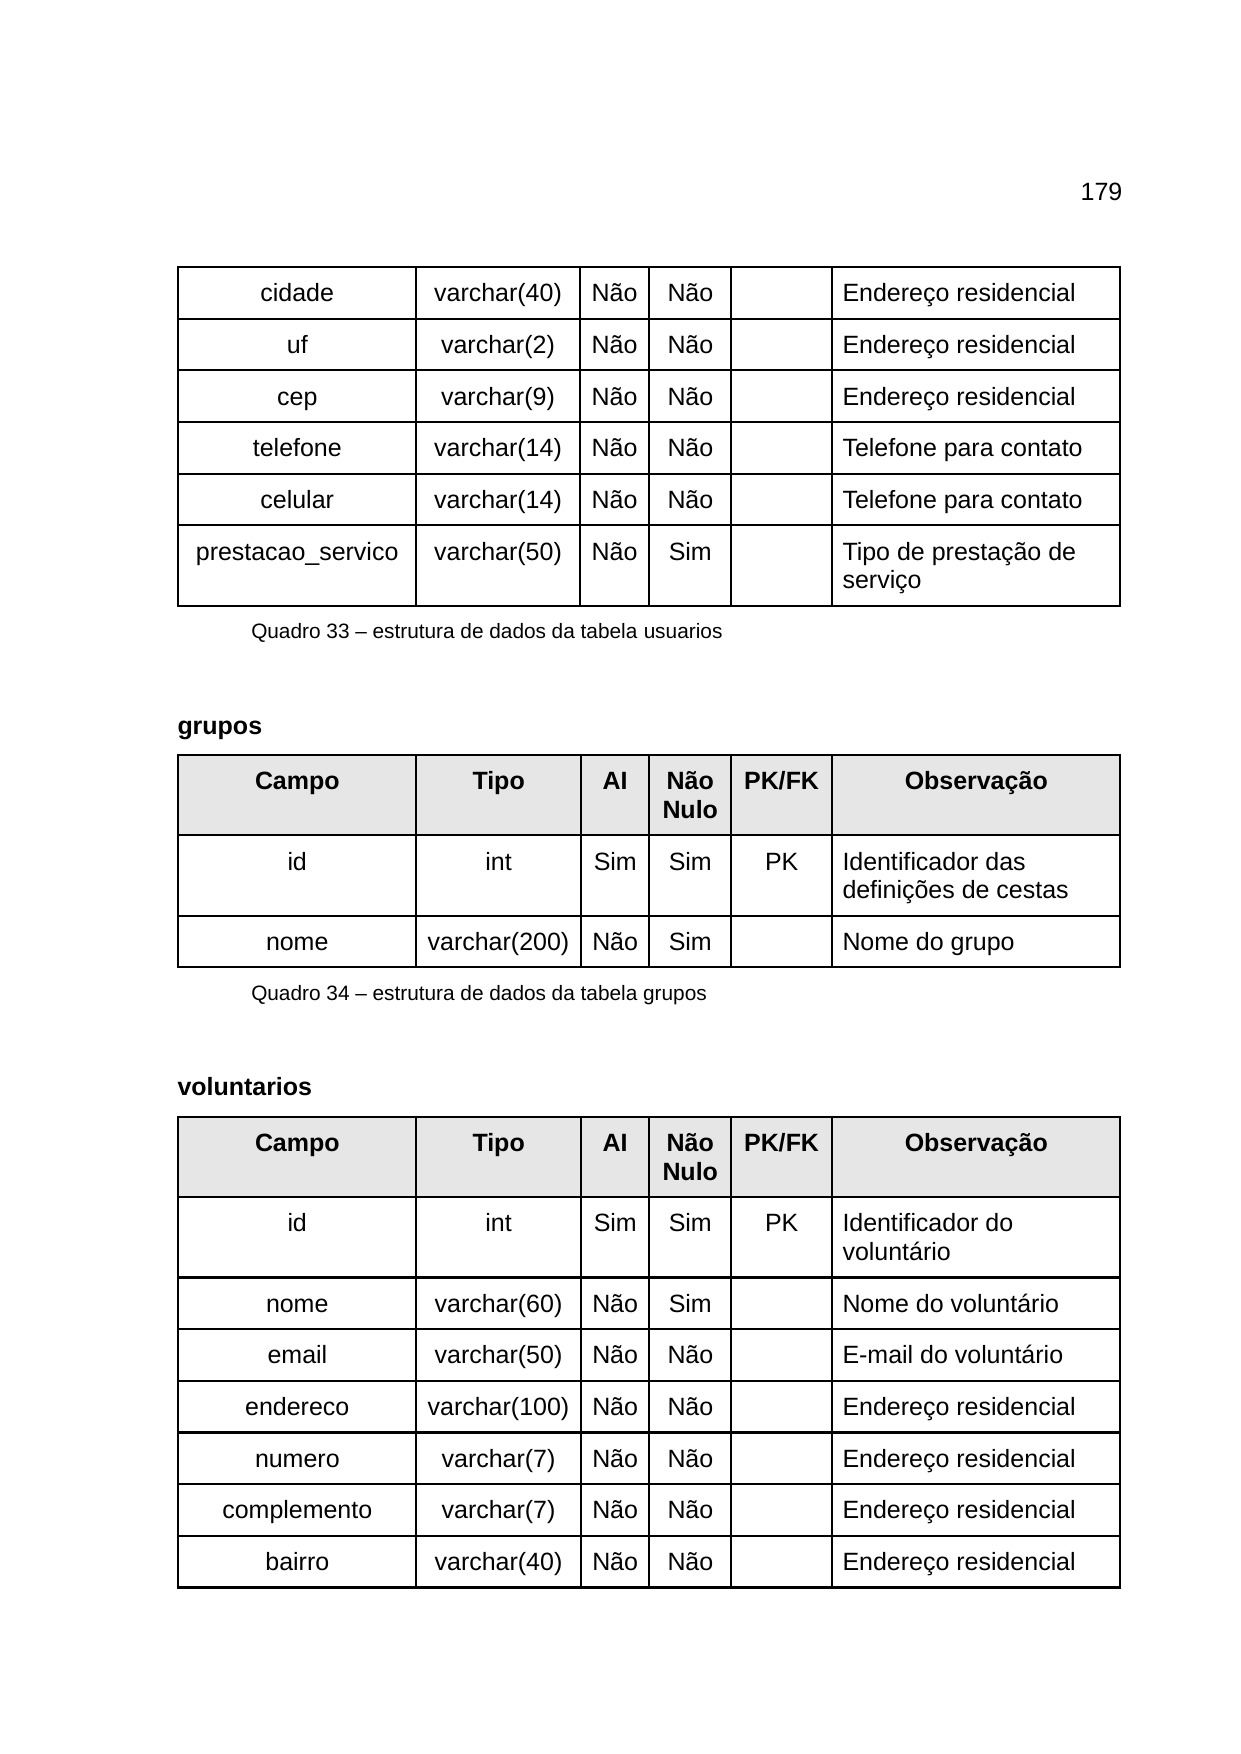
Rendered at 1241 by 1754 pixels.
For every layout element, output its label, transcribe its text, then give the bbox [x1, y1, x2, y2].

table_cell varchar(60) [417, 1279, 580, 1328]
table_cell varchar(7) [417, 1434, 580, 1483]
table_cell [732, 1537, 831, 1586]
table_cell Sim [650, 836, 730, 914]
table_cell bairro [179, 1537, 415, 1586]
table_cell PK [732, 836, 831, 914]
table_cell Não [650, 320, 730, 369]
table_cell Não [582, 1382, 648, 1431]
table_cell [732, 268, 831, 317]
table_cell Não [650, 1537, 730, 1586]
table_cell varchar(14) [417, 475, 579, 524]
table_cell Nome do grupo [833, 917, 1119, 966]
table_cell Não [650, 1434, 730, 1483]
table_cell varchar(14) [417, 423, 579, 472]
table_cell Endereço residencial [833, 371, 1119, 421]
table_cell id [179, 1198, 415, 1276]
table_cell int [417, 836, 580, 914]
table_cell Não [650, 268, 730, 317]
table_cell varchar(2) [417, 320, 579, 369]
table_header Campo [179, 756, 415, 834]
table_header Não Nulo [650, 1118, 730, 1196]
text Quadro 33 – estrutura de dados da tabela usuarios [177, 619, 1122, 643]
table_cell Não [650, 1330, 730, 1380]
table_header Observação [833, 756, 1119, 834]
text voluntarios [177, 1072, 1122, 1101]
table_cell Telefone para contato [833, 423, 1119, 472]
table_cell Endereço residencial [833, 320, 1119, 369]
table_cell Não [582, 917, 648, 966]
table_cell id [179, 836, 415, 914]
table_cell varchar(50) [417, 1330, 580, 1380]
table_cell [732, 1485, 831, 1535]
table_cell Não [582, 1330, 648, 1380]
table_cell email [179, 1330, 415, 1380]
table_cell Tipo de prestação de serviço [833, 526, 1119, 604]
table_header Não Nulo [650, 756, 730, 834]
table_cell Não [650, 1382, 730, 1431]
table_cell Identificador do voluntário [833, 1198, 1119, 1276]
table_cell Não [581, 423, 648, 472]
table_cell Sim [582, 836, 648, 914]
table_cell [732, 423, 831, 472]
table_cell telefone [179, 423, 415, 472]
table_cell Não [581, 371, 648, 421]
table_cell Sim [650, 917, 730, 966]
table_cell Sim [650, 526, 730, 604]
table_cell [732, 371, 831, 421]
table_header PK/FK [732, 1118, 831, 1196]
table_cell Endereço residencial [833, 1485, 1119, 1535]
table_cell [732, 1330, 831, 1380]
table_cell Endereço residencial [833, 268, 1119, 317]
text grupos [177, 711, 1122, 739]
table_header Observação [833, 1118, 1119, 1196]
table_cell nome [179, 917, 415, 966]
table_cell E-mail do voluntário [833, 1330, 1119, 1380]
text Quadro 34 – estrutura de dados da tabela grupos [177, 981, 1122, 1005]
table_cell Não [581, 475, 648, 524]
table_cell [732, 1434, 831, 1483]
table_header Tipo [417, 1118, 580, 1196]
table_cell varchar(9) [417, 371, 579, 421]
table_cell varchar(40) [417, 1537, 580, 1586]
table_cell Não [650, 475, 730, 524]
table_cell Não [650, 423, 730, 472]
table_cell endereco [179, 1382, 415, 1431]
table_cell cep [179, 371, 415, 421]
table_cell numero [179, 1434, 415, 1483]
table_header PK/FK [732, 756, 831, 834]
table_cell Endereço residencial [833, 1537, 1119, 1586]
table_cell Endereço residencial [833, 1382, 1119, 1431]
table_cell prestacao_servico [179, 526, 415, 604]
table_cell Não [581, 268, 648, 317]
table_cell int [417, 1198, 580, 1276]
table_cell Não [582, 1485, 648, 1535]
table_cell Sim [650, 1198, 730, 1276]
table_cell uf [179, 320, 415, 369]
table_cell [732, 917, 831, 966]
table_cell varchar(100) [417, 1382, 580, 1431]
table_cell Não [582, 1279, 648, 1328]
table_cell varchar(7) [417, 1485, 580, 1535]
table_cell [732, 526, 831, 604]
table_cell Identificador das definições de cestas [833, 836, 1119, 914]
table_cell PK [732, 1198, 831, 1276]
table_cell Não [650, 1485, 730, 1535]
table_header AI [582, 756, 648, 834]
table_cell Endereço residencial [833, 1434, 1119, 1483]
table_cell Não [582, 1434, 648, 1483]
table_cell [732, 320, 831, 369]
table_cell varchar(50) [417, 526, 579, 604]
table_cell Não [650, 371, 730, 421]
table_cell celular [179, 475, 415, 524]
table_header AI [582, 1118, 648, 1196]
table_cell nome [179, 1279, 415, 1328]
table_cell Telefone para contato [833, 475, 1119, 524]
table_cell varchar(200) [417, 917, 580, 966]
table_cell Não [582, 1537, 648, 1586]
table_cell complemento [179, 1485, 415, 1535]
table_header Campo [179, 1118, 415, 1196]
table_cell [732, 1382, 831, 1431]
table_cell [732, 1279, 831, 1328]
table_cell Nome do voluntário [833, 1279, 1119, 1328]
table_cell cidade [179, 268, 415, 317]
table_header Tipo [417, 756, 580, 834]
table_cell varchar(40) [417, 268, 579, 317]
table_cell Não [581, 320, 648, 369]
table_cell Sim [582, 1198, 648, 1276]
table_cell Sim [650, 1279, 730, 1328]
table_cell [732, 475, 831, 524]
table_cell Não [581, 526, 648, 604]
